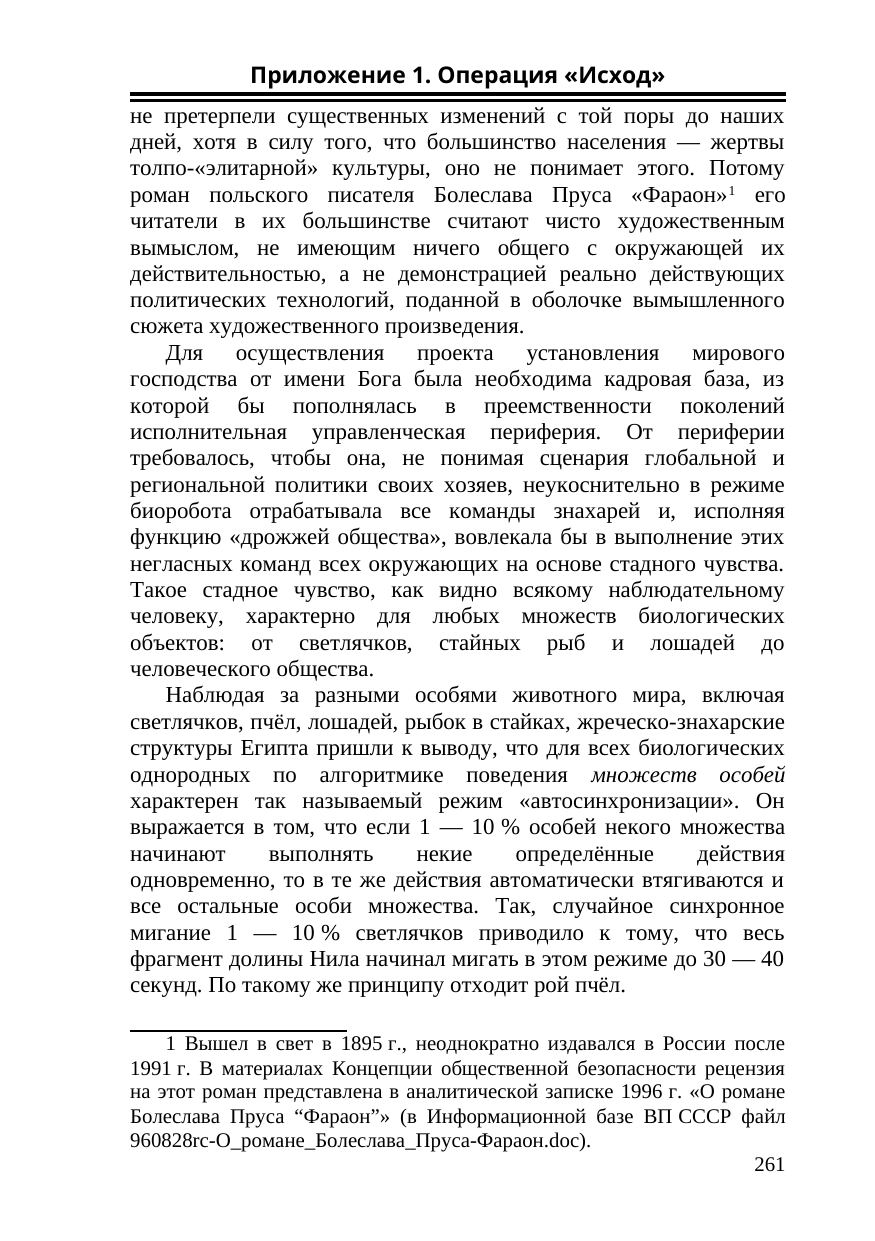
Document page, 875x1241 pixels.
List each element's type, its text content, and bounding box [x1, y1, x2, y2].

text Для осуществления проекта установления мирового господства от имени Бога была необходима кадровая база, из которой бы пополнялась в преемственности поколений исполнительная управленческая периферия. От периферии требовалось, чтобы она, не понимая сценария глобальной и региональной политики своих хозяев, неукоснительно в режиме биоробота отрабатывала все команды знахарей и, исполняя функцию «дрожжей общества», вовлекала бы в выполнение этих негласных команд всех окружающих на основе стадного чувства. Такое стадное чувство, как видно всякому наблюдательному человеку, характерно для любых множеств биологических объектов: от светлячков, стайных рыб и лошадей до человеческого общества. [130, 339, 786, 682]
text не претерпели существенных изменений с той поры до наших дней, хотя в силу того, что большинство населения — жертвы толпо-«элитарной» культуры, оно не понимает этого. Потому роман польского писателя Болеслава Пруса «Фараон» его читатели в их большинстве считают чисто художественным вымыслом, не имеющим ничего общего с окружающей их действительностью, а не демонстрацией реально действующих политических технологий, поданной в оболочке вымышленного сюжета художественного произведения. [130, 102, 786, 339]
text Наблюдая за разными особями животного мира, включая светлячков, пчёл, лошадей, рыбок в стайках, жреческо-знахарские структуры Египта пришли к выводу, что для всех биологических однородных по алгоритмике поведения множеств особей характерен так называемый режим «автосинхронизации». Он выражается в том, что если 1 — 10 % особей некого множества начинают выполнять некие определённые действия одновременно, то в те же действия автоматически втягиваются и все остальные особи множества. Так, случайное синхронное мигание 1 — 10 % светлячков приводило к тому, что весь фрагмент долины Нила начинал мигать в этом режиме до 30 — 40 секунд. По такому же принципу отходит рой пчёл. [130, 682, 786, 998]
text Вышел в свет в 1895 г., неоднократно издавался в России после 1991 г. В материалах Концепции общественной безопасности рецензия на этот роман представлена в аналитической записке 1996 г. «О романе Болеслава Пруса “Фараон”» (в Информационной базе ВП СССР файл 960828rc-О_романе_Болеслава_Пруса-Фараон.doc). [130, 1031, 786, 1152]
